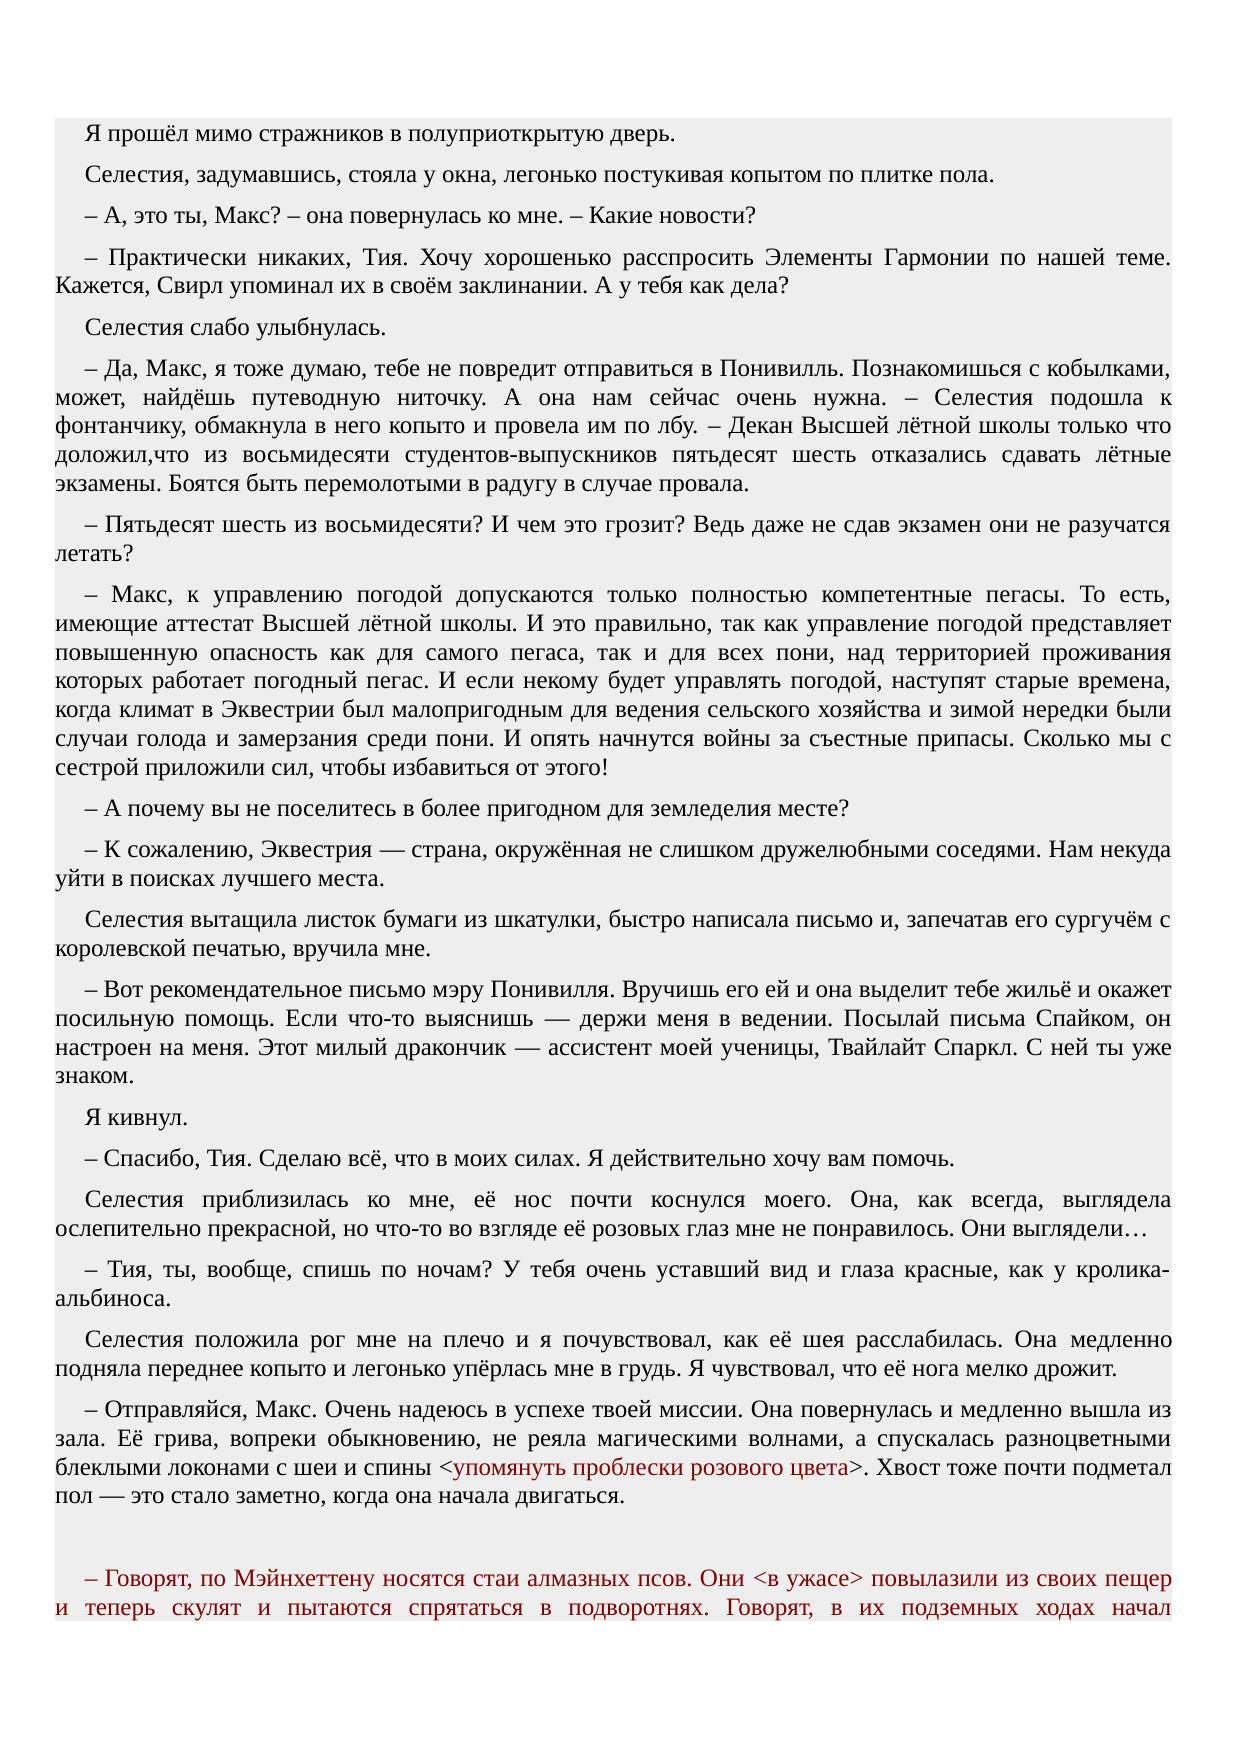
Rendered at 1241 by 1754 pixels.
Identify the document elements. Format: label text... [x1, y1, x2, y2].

text – Пятьдесят шесть из восьмидесяти? И чем это грозит? Ведь даже не сдав экзамен они не разучатся летать? [55, 509, 1172, 567]
text Селестия положила рог мне на плечо и я почувствовал, как её шея расслабилась. Она медленно подняла переднее копыто и легонько упёрлась мне в грудь. Я чувствовал, что её нога мелко дрожит. [55, 1324, 1172, 1382]
text – К сожалению, Эквестрия — страна, окружённая не слишком дружелюбными соседями. Нам некуда уйти в поисках лучшего места. [55, 834, 1172, 892]
text Я прошёл мимо стражников в полуприоткрытую дверь. [55, 118, 1172, 147]
text – Макс, к управлению погодой допускаются только полностью компетентные пегасы. То есть, имеющие аттестат Высшей лётной школы. И это правильно, так как управление погодой представляет повышенную опасность как для самого пегаса, так и для всех пони, над территорией проживания которых работает погодный пегас. И если некому будет управлять погодой, наступят старые времена, когда климат в Эквестрии был малопригодным для ведения сельского хозяйства и зимой нередки были случаи голода и замерзания среди пони. И опять начнутся войны за съестные припасы. Сколько мы с сестрой приложили сил, чтобы избавиться от этого! [55, 579, 1172, 781]
text – Тия, ты, вообще, спишь по ночам? У тебя очень уставший вид и глаза красные, как у кролика-альбиноса. [55, 1254, 1172, 1312]
text Селестия, задумавшись, стояла у окна, легонько постукивая копытом по плитке пола. [55, 159, 1172, 188]
text – А почему вы не поселитесь в более пригодном для земледелия месте? [55, 793, 1172, 822]
text Я кивнул. [55, 1102, 1172, 1131]
text Селестия слабо улыбнулась. [55, 312, 1172, 341]
text – Практически никаких, Тия. Хочу хорошенько расспросить Элементы Гармонии по нашей теме. Кажется, Свирл упоминал их в своём заклинании. А у тебя как дела? [55, 242, 1172, 299]
text – А, это ты, Макс? – она повернулась ко мне. – Какие новости? [55, 201, 1172, 229]
text – Вот рекомендательное письмо мэру Понивилля. Вручишь его ей и она выделит тебе жильё и окажет посильную помощь. Если что-то выяснишь — держи меня в ведении. Посылай письма Спайком, он настроен на меня. Этот милый дракончик — ассистент моей ученицы, Твайлайт Спаркл. С ней ты уже знаком. [55, 974, 1172, 1089]
text – Да, Макс, я тоже думаю, тебе не повредит отправиться в Понивилль. Познакомишься с кобылками, может, найдёшь путеводную ниточку. А она нам сейчас очень нужна. – Селестия подошла к фонтанчику, обмакнула в него копыто и провела им по лбу. – Декан Высшей лётной школы только что доложил,что из восьмидесяти студентов-выпускников пятьдесят шесть отказались сдавать лётные экзамены. Боятся быть перемолотыми в радугу в случае провала. [55, 353, 1172, 497]
text – Говорят, по Мэйнхеттену носятся стаи алмазных псов. Они <в ужасе> повылазили из своих пещер и теперь скулят и пытаются спрятаться в подворотнях. Говорят, в их подземных ходах начал [55, 1563, 1172, 1621]
text Селестия вытащила листок бумаги из шкатулки, быстро написала письмо и, запечатав его сургучём с королевской печатью, вручила мне. [55, 904, 1172, 962]
text – Спасибо, Тия. Сделаю всё, что в моих силах. Я действительно хочу вам помочь. [55, 1143, 1172, 1172]
text Селестия приблизилась ко мне, её нос почти коснулся моего. Она, как всегда, выглядела ослепительно прекрасной, но что-то во взгляде её розовых глаз мне не понравилось. Они выглядели… [55, 1184, 1172, 1242]
text – Отправляйся, Макс. Очень надеюсь в успехе твоей миссии. Она повернулась и медленно вышла из зала. Её грива, вопреки обыкновению, не реяла магическими волнами, а спускалась разноцветными блеклыми локонами с шеи и спины <упомянуть проблески розового цвета>. Хвост тоже почти подметал пол — это стало заметно, когда она начала двигаться. [55, 1394, 1172, 1509]
